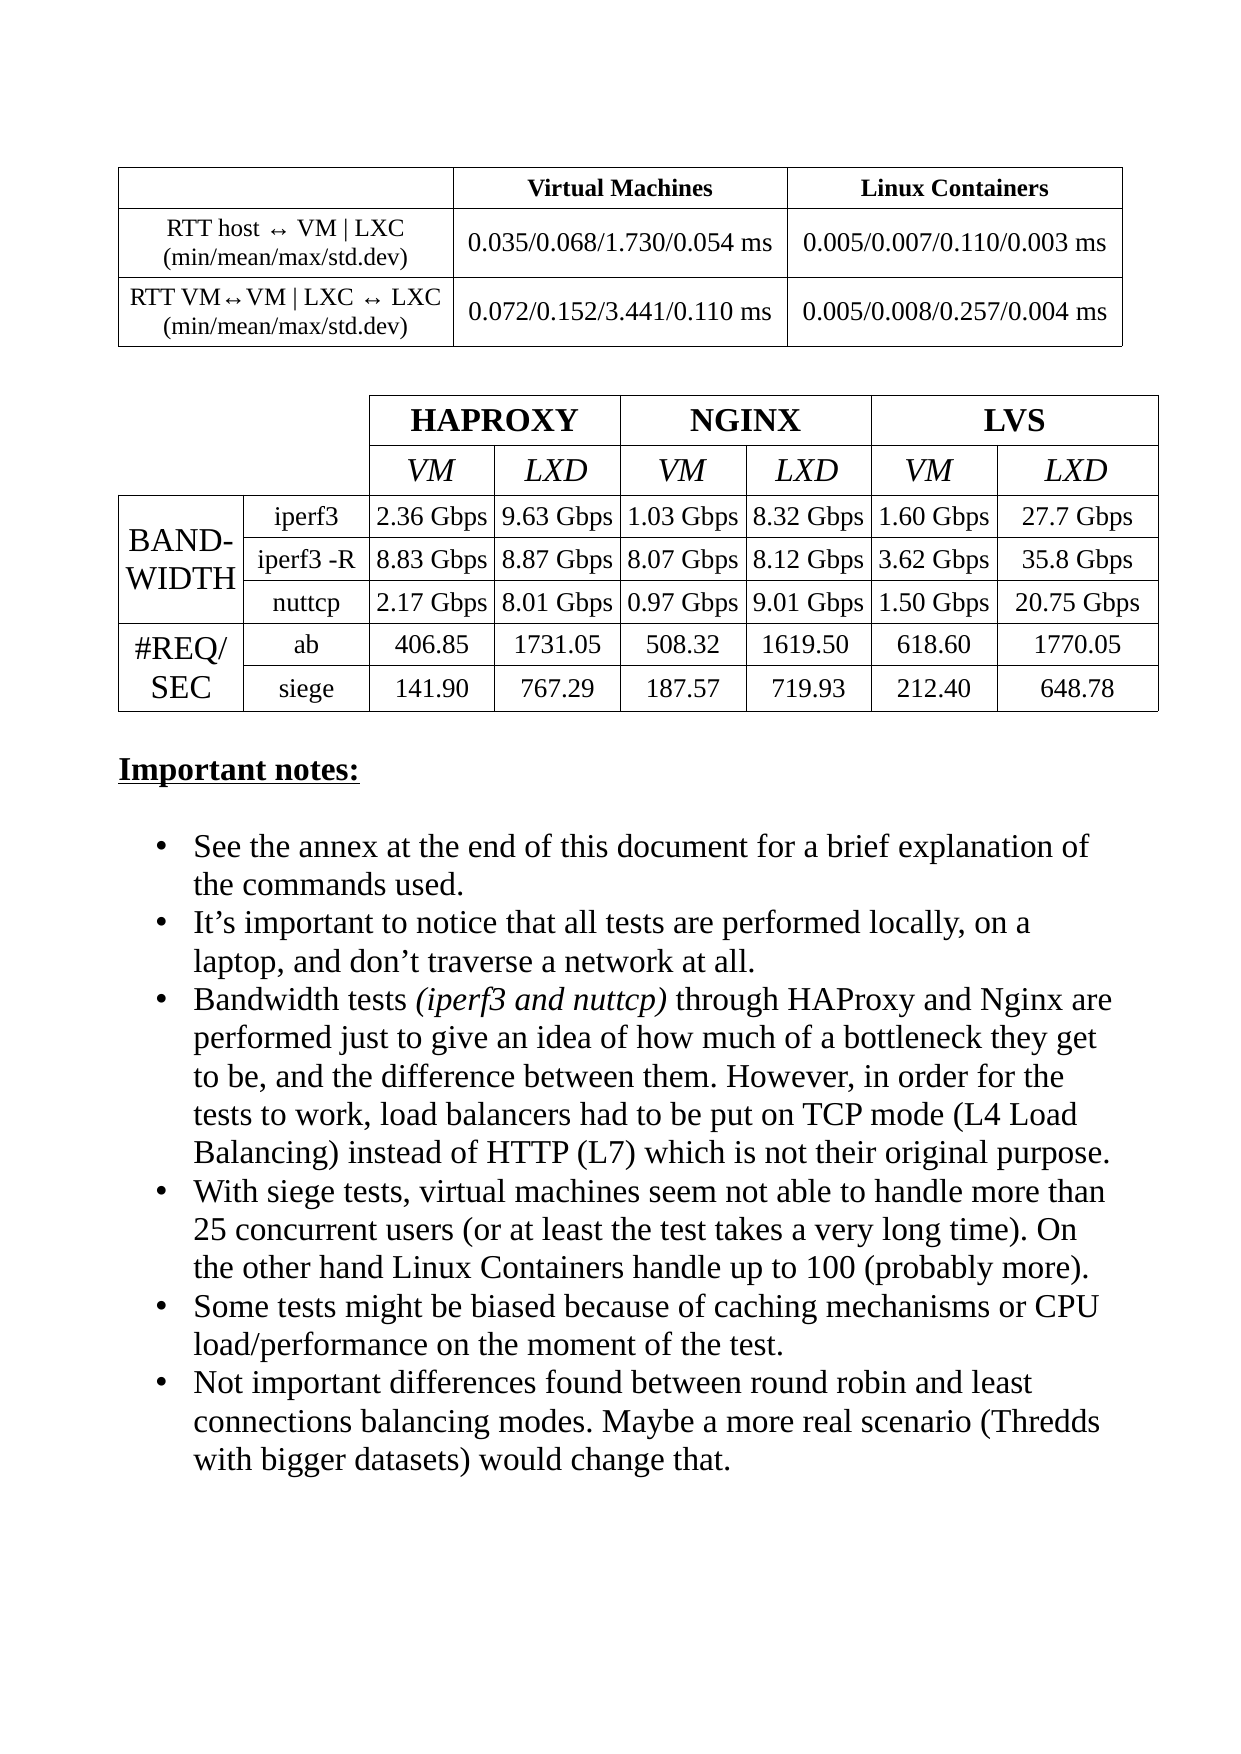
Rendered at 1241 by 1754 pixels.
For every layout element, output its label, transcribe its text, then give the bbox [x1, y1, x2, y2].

table_cell 0.005/0.007/0.110/0.003 ms [788, 209, 1122, 277]
table_header LVS [872, 396, 1158, 445]
list See the annex at the end of this document for a brief explanation of the commands used. [156, 826, 1122, 903]
table_cell siege [244, 666, 369, 711]
table_cell 8.32 Gbps [747, 496, 871, 537]
table_cell 9.63 Gbps [495, 496, 620, 537]
table_cell 27.7 Gbps [998, 496, 1158, 537]
table_cell 719.93 [747, 666, 871, 711]
table_cell 1770.05 [998, 624, 1158, 665]
table_cell RTT VM↔VM | LXC ↔ LXC (min/mean/max/std.dev) [119, 278, 453, 346]
table_cell 8.12 Gbps [747, 538, 871, 580]
table_header HAPROXY [370, 396, 620, 445]
table_cell BAND- WIDTH [119, 496, 243, 623]
table_cell 0.072/0.152/3.441/0.110 ms [454, 278, 787, 346]
table_cell 9.01 Gbps [747, 581, 871, 623]
list Some tests might be biased because of caching mechanisms or CPU load/performance on the moment of the test. [156, 1286, 1122, 1363]
table_cell [118, 445, 243, 494]
table_cell VM [370, 446, 494, 494]
table_cell 35.8 Gbps [998, 538, 1158, 580]
table_header Virtual Machines [454, 168, 787, 207]
table_cell nuttcp [244, 581, 369, 623]
table_cell VM [872, 446, 997, 494]
table_cell 618.60 [872, 624, 997, 665]
table_cell 1.60 Gbps [872, 496, 997, 537]
table_header NGINX [621, 396, 871, 445]
list It’s important to notice that all tests are performed locally, on a laptop, and don’t traverse a network at all. [156, 903, 1122, 979]
table_cell ab [244, 624, 369, 665]
table_cell 141.90 [370, 666, 494, 711]
table_cell LXD [495, 446, 620, 494]
table_header [118, 395, 243, 445]
list Bandwidth tests (iperf3 and nuttcp) through HAProxy and Nginx are performed just to give an idea of how much of a bottleneck they get to be, and the difference between them. However, in order for the tests to work, load balancers had to be put on TCP mode (L4 Load Balancing) instead of HTTP (L7) which is not their original purpose. [156, 979, 1122, 1171]
table_cell #REQ/ SEC [119, 624, 243, 711]
table_cell iperf3 [244, 496, 369, 537]
table_cell 2.36 Gbps [370, 496, 494, 537]
table_cell 20.75 Gbps [998, 581, 1158, 623]
text Important notes: [118, 749, 1122, 788]
table_cell 8.83 Gbps [370, 538, 494, 580]
table_header [244, 395, 369, 445]
table_cell 1.03 Gbps [621, 496, 746, 537]
table_cell 0.035/0.068/1.730/0.054 ms [454, 209, 787, 277]
table_cell 767.29 [495, 666, 620, 711]
table_cell 1.50 Gbps [872, 581, 997, 623]
table_cell VM [621, 446, 746, 494]
table_cell 187.57 [621, 666, 746, 711]
table_cell 3.62 Gbps [872, 538, 997, 580]
list With siege tests, virtual machines seem not able to handle more than 25 concurrent users (or at least the test takes a very long time). On the other hand Linux Containers handle up to 100 (probably more). [156, 1171, 1122, 1286]
table_cell 2.17 Gbps [370, 581, 494, 623]
table_header Linux Containers [788, 168, 1122, 207]
table_cell [244, 445, 369, 494]
table_cell 8.07 Gbps [621, 538, 746, 580]
table_cell 406.85 [370, 624, 494, 665]
table_cell RTT host ↔ VM | LXC (min/mean/max/std.dev) [119, 209, 453, 277]
table_cell 212.40 [872, 666, 997, 711]
table_cell LXD [998, 446, 1158, 494]
table_cell 0.005/0.008/0.257/0.004 ms [788, 278, 1122, 346]
table_cell 508.32 [621, 624, 746, 665]
table_cell LXD [747, 446, 871, 494]
table_header [119, 168, 453, 207]
table_cell 1619.50 [747, 624, 871, 665]
list Not important differences found between round robin and least connections balancing modes. Maybe a more real scenario (Thredds with bigger datasets) would change that. [156, 1363, 1122, 1478]
table_cell iperf3 -R [244, 538, 369, 580]
table_cell 8.87 Gbps [495, 538, 620, 580]
table_cell 1731.05 [495, 624, 620, 665]
table_cell 0.97 Gbps [621, 581, 746, 623]
table_cell 8.01 Gbps [495, 581, 620, 623]
table_cell 648.78 [998, 666, 1158, 711]
